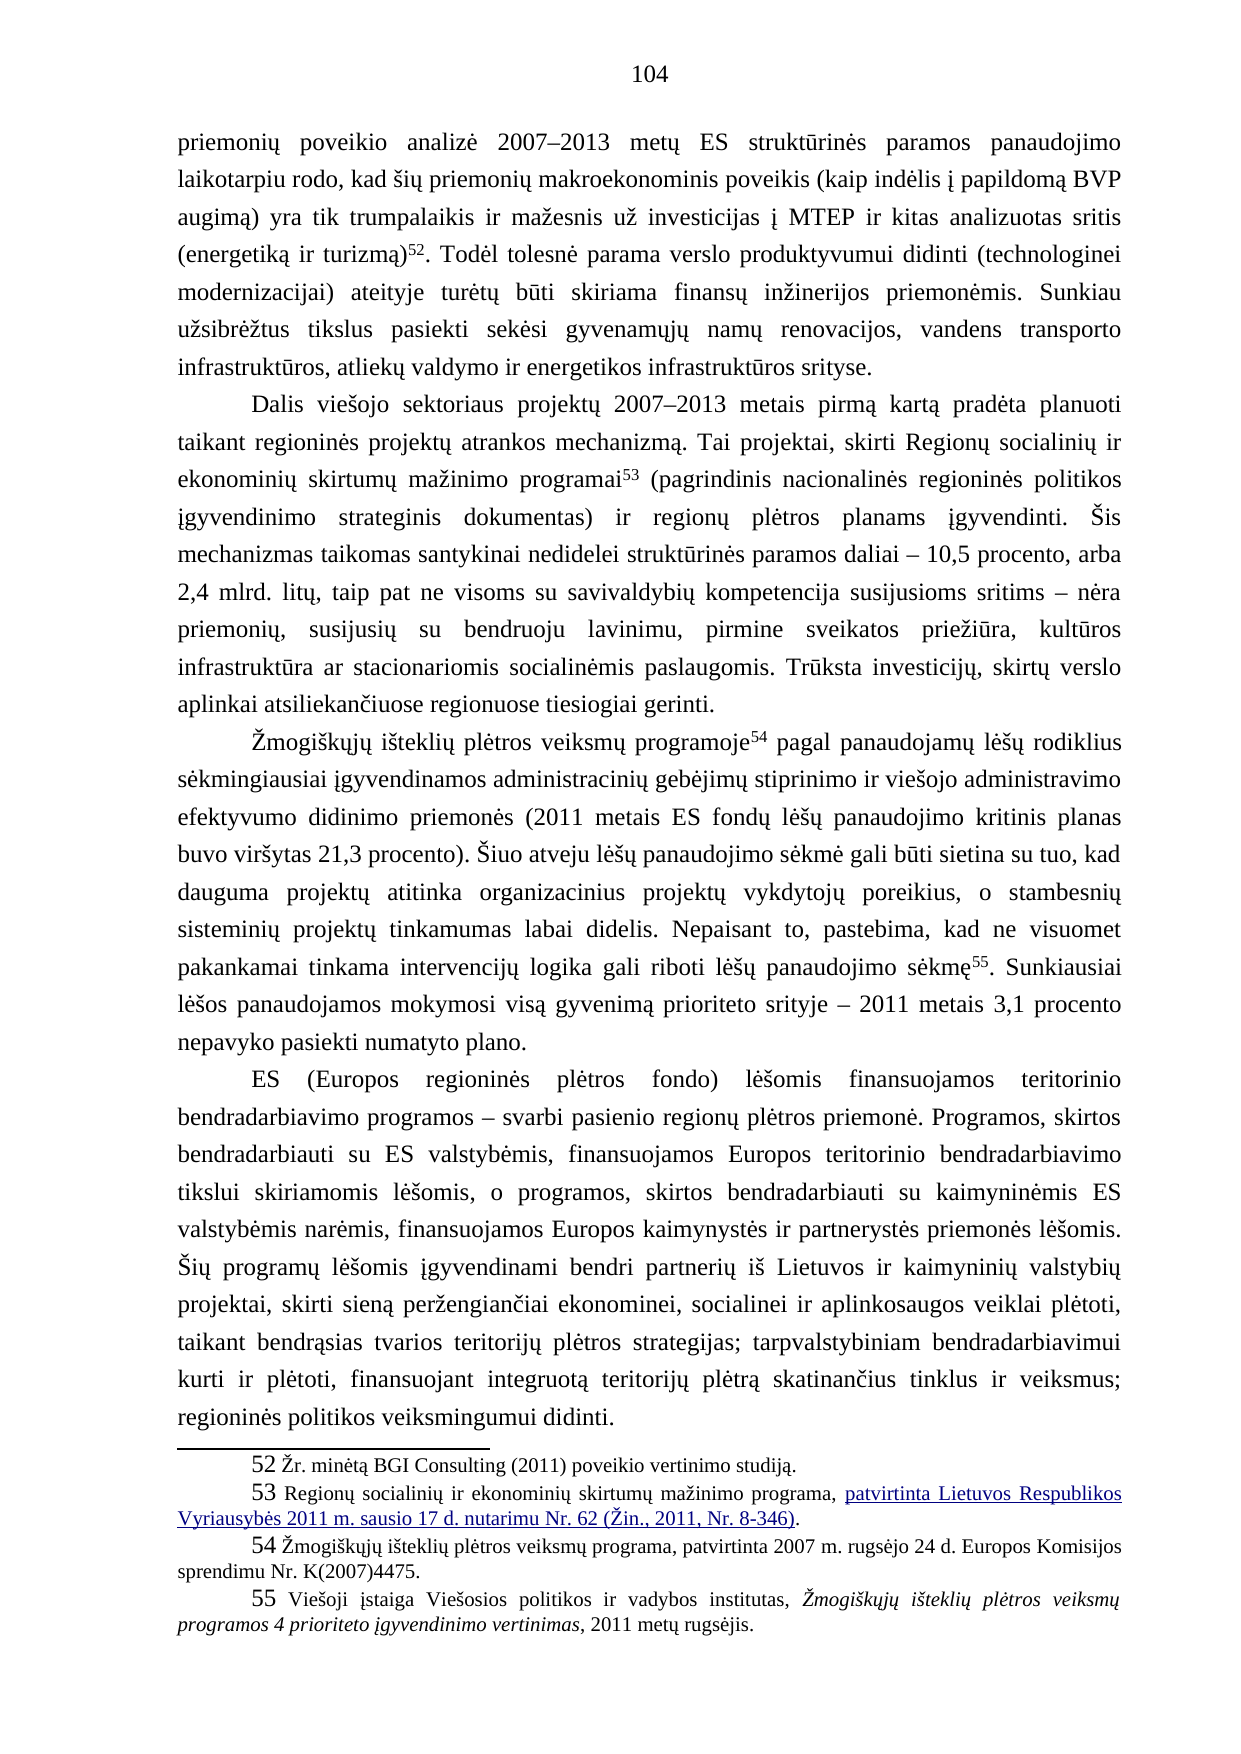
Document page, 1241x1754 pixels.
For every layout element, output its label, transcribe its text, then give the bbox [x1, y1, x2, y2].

text priemonių poveikio analizė 2007–2013 metų ES struktūrinės paramos panaudojimo laikotarpiu rodo, kad šių priemonių makroekonominis poveikis (kaip indėlis į papildomą BVP augimą) yra tik trumpalaikis ir mažesnis už investicijas į MTEP ir kitas analizuotas sritis (energetiką ir turizmą). Todėl tolesnė parama verslo produktyvumui didinti (technologinei modernizacijai) ateityje turėtų būti skiriama finansų inžinerijos priemonėmis. Sunkiau užsibrėžtus tikslus pasiekti sekėsi gyvenamųjų namų renovacijos, vandens transporto infrastruktūros, atliekų valdymo ir energetikos infrastruktūros srityse. [177, 118, 1122, 381]
text Regionų socialinių ir ekonominių skirtumų mažinimo programa, patvirtinta Lietuvos Respublikos Vyriausybės 2011 m. sausio 17 d. nutarimu Nr. 62 (Žin., 2011, Nr. 8-346). [177, 1477, 1122, 1530]
text Viešoji įstaiga Viešosios politikos ir vadybos institutas, Žmogiškųjų išteklių plėtros veiksmų programos 4 prioriteto įgyvendinimo vertinimas, 2011 metų rugsėjis. [177, 1583, 1122, 1636]
text Žmogiškųjų išteklių plėtros veiksmų programa, patvirtinta 2007 m. rugsėjo 24 d. Europos Komisijos sprendimu Nr. K(2007)4475. [177, 1530, 1122, 1583]
text ES (Europos regioninės plėtros fondo) lėšomis finansuojamos teritorinio bendradarbiavimo programos – svarbi pasienio regionų plėtros priemonė. Programos, skirtos bendradarbiauti su ES valstybėmis, finansuojamos Europos teritorinio bendradarbiavimo tikslui skiriamomis lėšomis, o programos, skirtos bendradarbiauti su kaimyninėmis ES valstybėmis narėmis, finansuojamos Europos kaimynystės ir partnerystės priemonės lėšomis. Šių programų lėšomis įgyvendinami bendri partnerių iš Lietuvos ir kaimyninių valstybių projektai, skirti sieną peržengiančiai ekonominei, socialinei ir aplinkosaugos veiklai plėtoti, taikant bendrąsias tvarios teritorijų plėtros strategijas; tarpvalstybiniam bendradarbiavimui kurti ir plėtoti, finansuojant integruotą teritorijų plėtrą skatinančius tinklus ir veiksmus; regioninės politikos veiksmingumui didinti. [177, 1056, 1122, 1431]
text Žr. minėtą BGI Consulting (2011) poveikio vertinimo studiją. [177, 1449, 1122, 1477]
text Dalis viešojo sektoriaus projektų 2007–2013 metais pirmą kartą pradėta planuoti taikant regioninės projektų atrankos mechanizmą. Tai projektai, skirti Regionų socialinių ir ekonominių skirtumų mažinimo programai (pagrindinis nacionalinės regioninės politikos įgyvendinimo strateginis dokumentas) ir regionų plėtros planams įgyvendinti. Šis mechanizmas taikomas santykinai nedidelei struktūrinės paramos daliai – 10,5 procento, arba 2,4 mlrd. litų, taip pat ne visoms su savivaldybių kompetencija susijusioms sritims – nėra priemonių, susijusių su bendruoju lavinimu, pirmine sveikatos priežiūra, kultūros infrastruktūra ar stacionariomis socialinėmis paslaugomis. Trūksta investicijų, skirtų verslo aplinkai atsiliekančiuose regionuose tiesiogiai gerinti. [177, 381, 1122, 718]
text Žmogiškųjų išteklių plėtros veiksmų programoje pagal panaudojamų lėšų rodiklius sėkmingiausiai įgyvendinamos administracinių gebėjimų stiprinimo ir viešojo administravimo efektyvumo didinimo priemonės (2011 metais ES fondų lėšų panaudojimo kritinis planas buvo viršytas 21,3 procento). Šiuo atveju lėšų panaudojimo sėkmė gali būti sietina su tuo, kad dauguma projektų atitinka organizacinius projektų vykdytojų poreikius, o stambesnių sisteminių projektų tinkamumas labai didelis. Nepaisant to, pastebima, kad ne visuomet pakankamai tinkama intervencijų logika gali riboti lėšų panaudojimo sėkmę. Sunkiausiai lėšos panaudojamos mokymosi visą gyvenimą prioriteto srityje – 2011 metais 3,1 procento nepavyko pasiekti numatyto plano. [177, 718, 1122, 1056]
